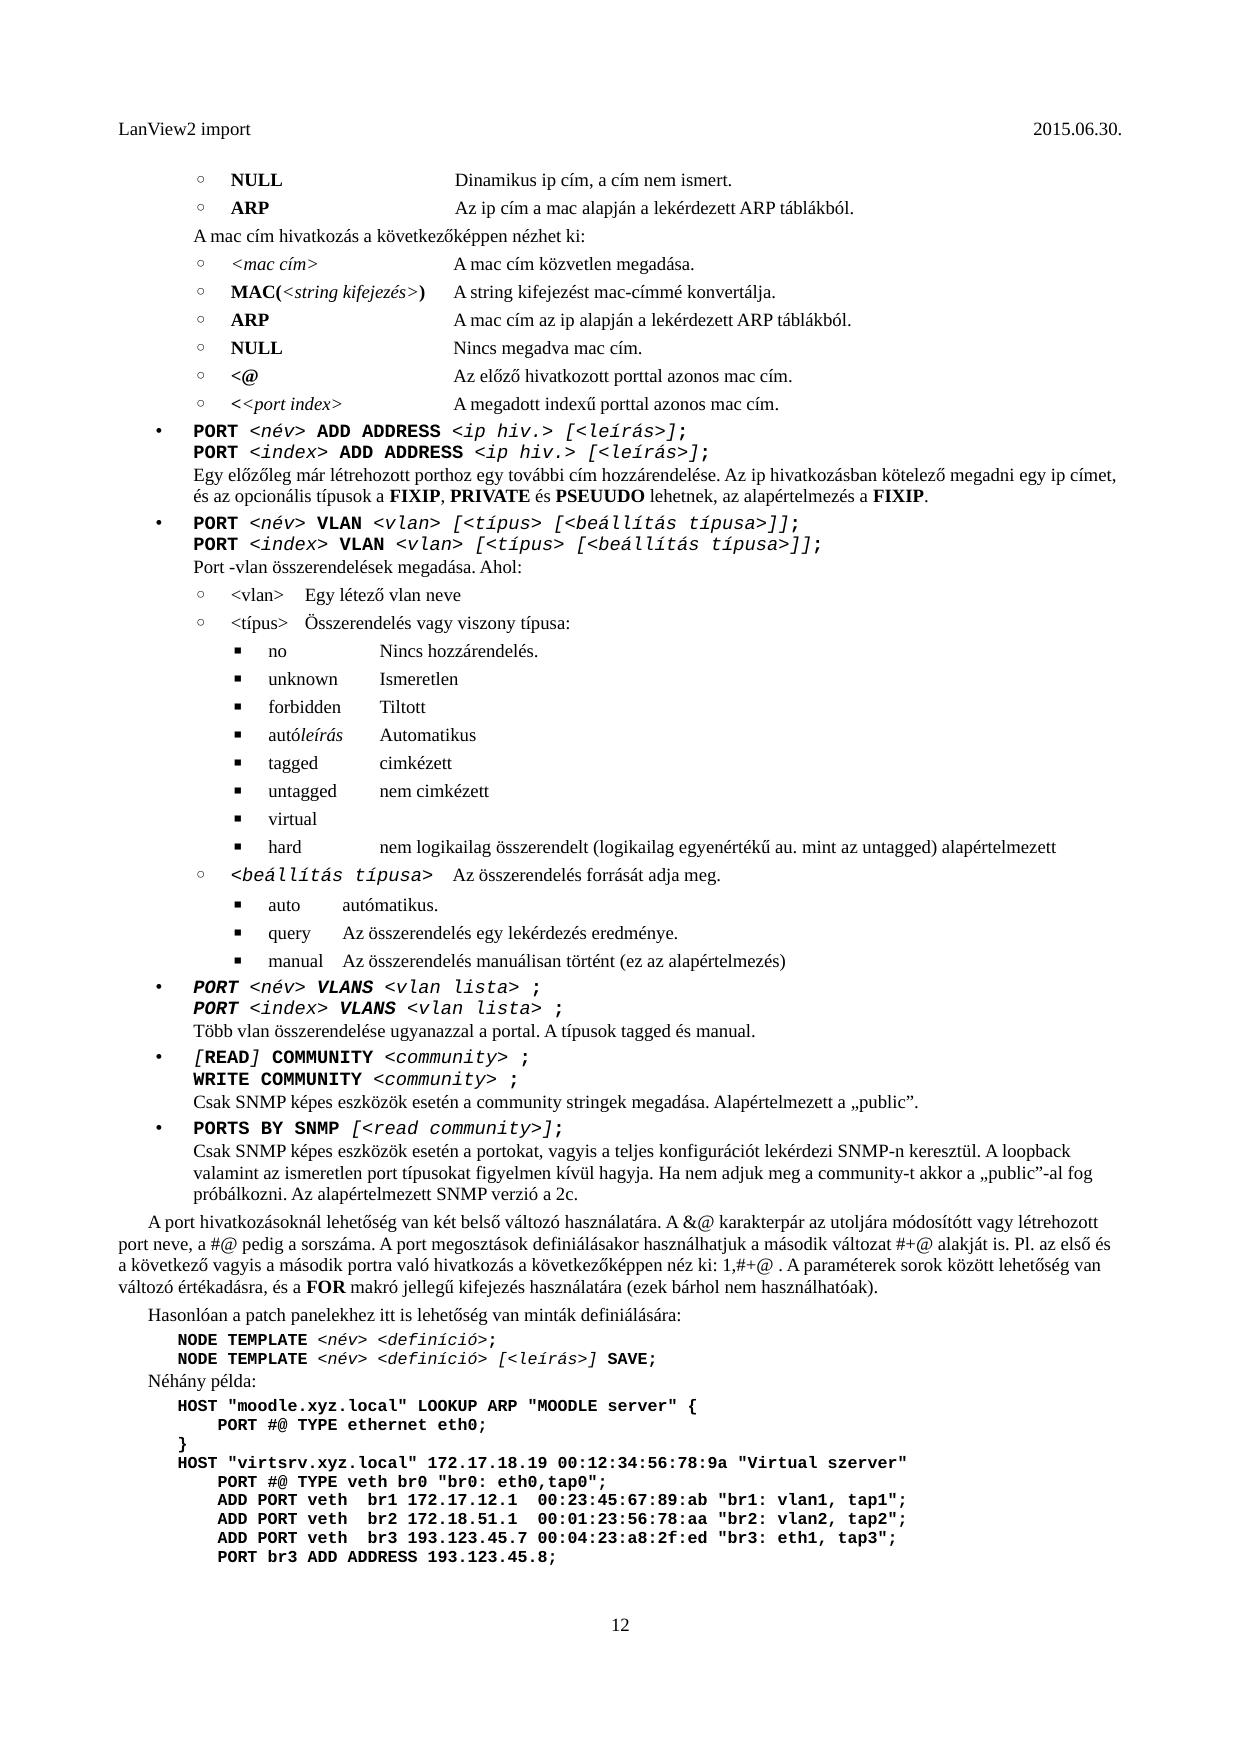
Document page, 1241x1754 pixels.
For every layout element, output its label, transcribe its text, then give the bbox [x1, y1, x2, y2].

list A mac cím hivatkozás a következőképpen nézhet ki: [156, 225, 1122, 247]
list [READ] COMMUNITY <community> ; WRITE COMMUNITY <community> ; Csak SNMP képes eszközök esetén a community stringek megadása. Alapértelmezett a „public”. [156, 1048, 1122, 1112]
list <mac cím> A mac cím közvetlen megadása. [193, 253, 1122, 275]
list MAC(<string kifejezés>) A string kifejezést mac-címmé konvertálja. [193, 281, 1122, 303]
text A port hivatkozásoknál lehetőség van két belső változó használatára. A &@ karakterpár az utoljára módosítótt vagy létrehozott port neve, a #@ pedig a sorszáma. A port megosztások definiálásakor használhatjuk a második változat #+@ alakját is. Pl. az első és a következő vagyis a második portra való hivatkozás a következőképpen néz ki: 1,#+@ . A paraméterek sorok között lehetőség van változó értékadásra, és a FOR makró jellegű kifejezés használatára (ezek bárhol nem használhatóak). [118, 1211, 1122, 1297]
list <<port index> A megadott indexű porttal azonos mac cím. [193, 393, 1122, 415]
list PORT <név> VLAN <vlan> [<típus> [<beállítás típusa>]]; PORT <index> VLAN <vlan> [<típus> [<beállítás típusa>]]; Port -vlan összerendelések megadása. Ahol: [156, 513, 1122, 577]
text HOST "virtsrv.xyz.local" 172.17.18.19 00:12:34:56:78:9a "Virtual szerver" [177, 1454, 1122, 1473]
text Hasonlóan a patch panelekhez itt is lehetőség van minták definiálására: [118, 1304, 1122, 1326]
list query Az összerendelés egy lekérdezés eredménye. [231, 922, 1122, 943]
text ADD PORT veth br2 172.18.51.1 00:01:23:56:78:aa "br2: vlan2, tap2"; [177, 1511, 1122, 1530]
list autóleírás Automatikus [231, 724, 1122, 746]
list <@ Az előző hivatkozott porttal azonos mac cím. [193, 365, 1122, 387]
list PORT <név> VLANS <vlan lista> ; PORT <index> VLANS <vlan lista> ; Több vlan összerendelése ugyanazzal a portal. A típusok tagged és manual. [156, 978, 1122, 1042]
list tagged cimkézett [231, 752, 1122, 774]
list no Nincs hozzárendelés. [231, 640, 1122, 662]
list PORT <név> ADD ADDRESS <ip hiv.> [<leírás>]; PORT <index> ADD ADDRESS <ip hiv.> [<leírás>]; Egy előzőleg már létrehozott porthoz egy további cím hozzárendelése. Az ip hivatkozásban kötelező megadni egy ip címet, és az opcionális típusok a FIXIP, PRIVATE és PSEUUDO lehetnek, az alapértelmezés a FIXIP. [156, 421, 1122, 507]
list untagged nem cimkézett [231, 780, 1122, 802]
text PORT #@ TYPE veth br0 "br0: eth0,tap0"; [177, 1473, 1122, 1492]
text NODE TEMPLATE <név> <definíció> [<leírás>] SAVE; [177, 1351, 1122, 1370]
text NODE TEMPLATE <név> <definíció>; [177, 1332, 1122, 1351]
list <beállítás típusa> Az összerendelés forrását adja meg. [193, 864, 1122, 887]
text } [177, 1435, 1122, 1454]
text ADD PORT veth br3 193.123.45.7 00:04:23:a8:2f:ed "br3: eth1, tap3"; [177, 1530, 1122, 1548]
list ARP Az ip cím a mac alapján a lekérdezett ARP táblákból. [193, 197, 1122, 219]
text PORT br3 ADD ADDRESS 193.123.45.8; [177, 1548, 1122, 1567]
list auto autómatikus. [231, 894, 1122, 915]
list <típus> Összerendelés vagy viszony típusa: [193, 612, 1122, 633]
list NULL Nincs megadva mac cím. [193, 337, 1122, 359]
list <vlan> Egy létező vlan neve [193, 584, 1122, 606]
list unknown Ismeretlen [231, 668, 1122, 689]
list forbidden Tiltott [231, 696, 1122, 718]
list PORTS BY SNMP [<read community>]; Csak SNMP képes eszközök esetén a portokat, vagyis a teljes konfigurációt lekérdezi SNMP-n keresztül. A loopback valamint az ismeretlen port típusokat figyelmen kívül hagyja. Ha nem adjuk meg a community-t akkor a „public”-al fog próbálkozni. Az alapértelmezett SNMP verzió a 2c. [156, 1119, 1122, 1205]
text ADD PORT veth br1 172.17.12.1 00:23:45:67:89:ab "br1: vlan1, tap1"; [177, 1492, 1122, 1511]
text Néhány példa: [118, 1370, 1122, 1391]
list NULL Dinamikus ip cím, a cím nem ismert. [193, 169, 1122, 191]
text PORT #@ TYPE ethernet eth0; [177, 1417, 1122, 1435]
list virtual [231, 808, 1122, 830]
list hard nem logikailag összerendelt (logikailag egyenértékű au. mint az untagged) alapértelmezett [231, 836, 1122, 858]
list manual Az összerendelés manuálisan történt (ez az alapértelmezés) [231, 950, 1122, 971]
list ARP A mac cím az ip alapján a lekérdezett ARP táblákból. [193, 309, 1122, 331]
text HOST "moodle.xyz.local" LOOKUP ARP "MOODLE server" { [177, 1398, 1122, 1417]
